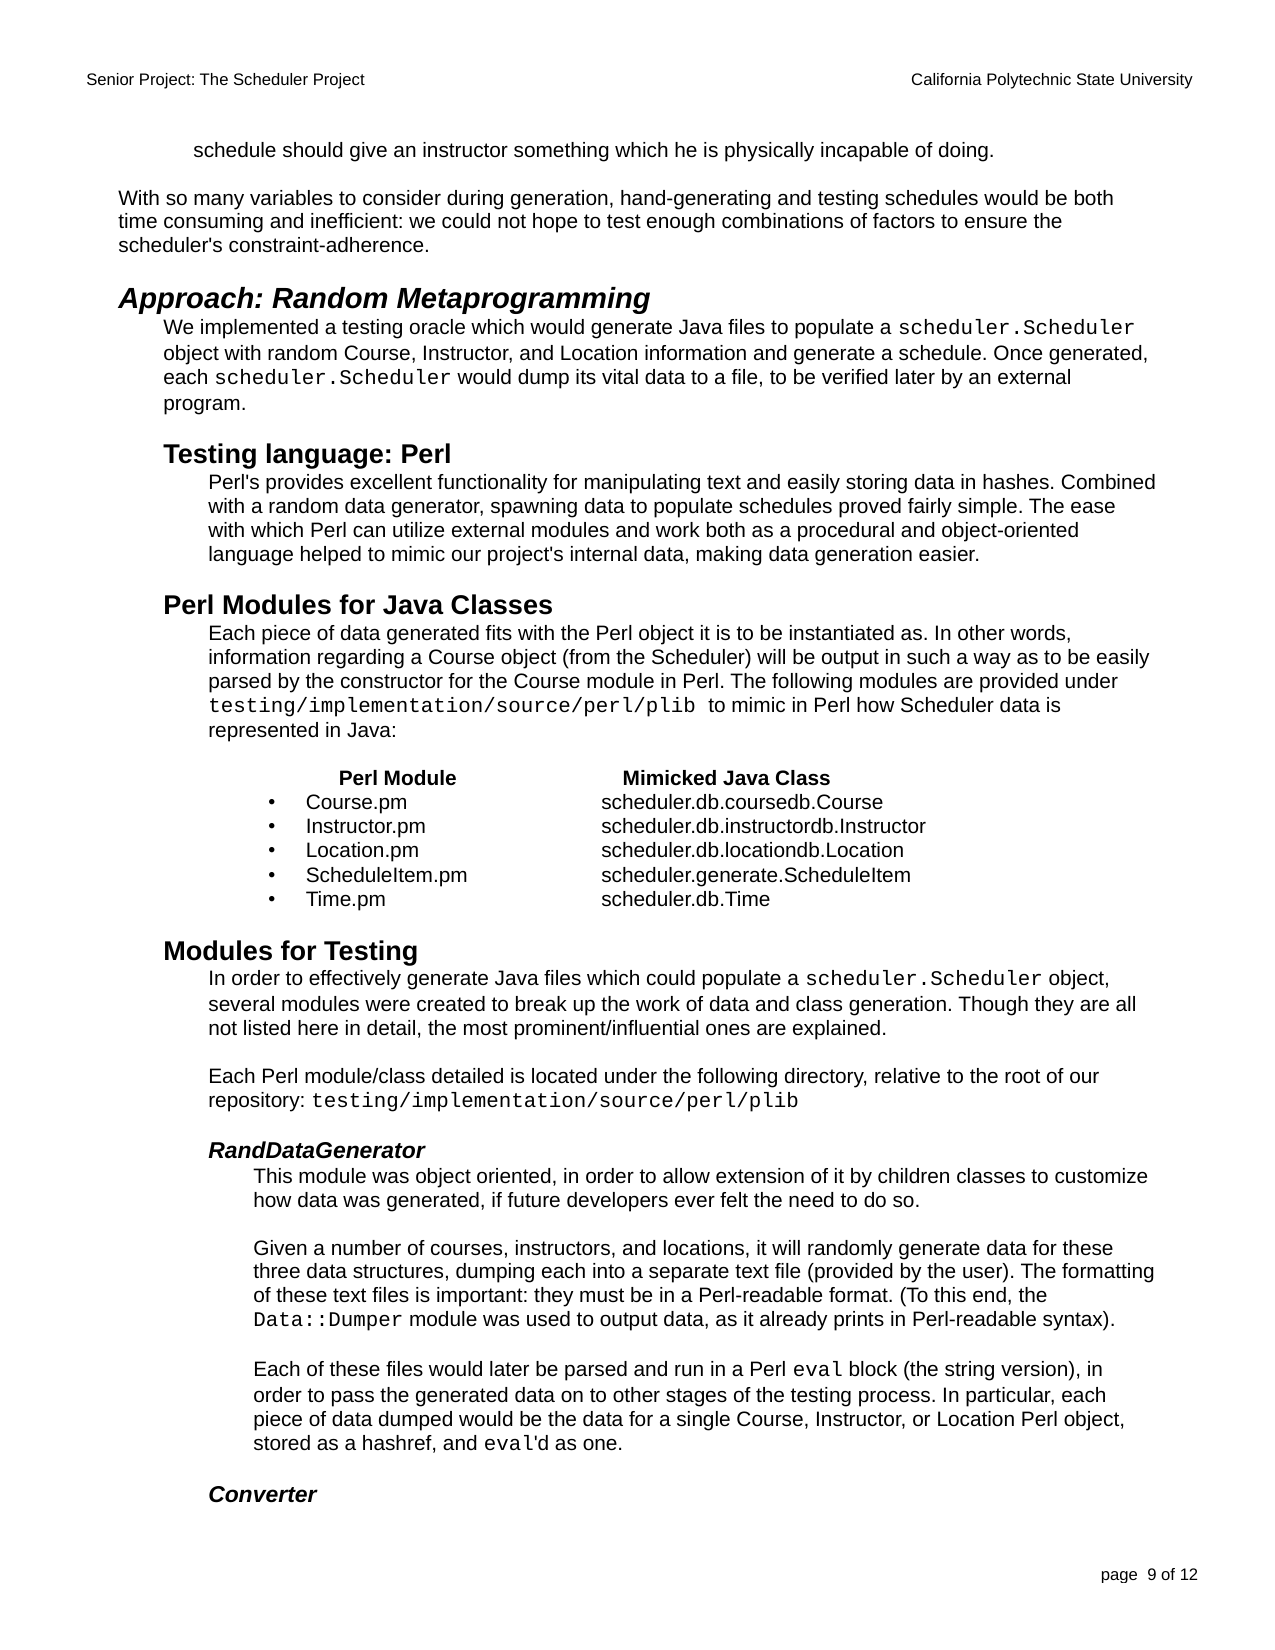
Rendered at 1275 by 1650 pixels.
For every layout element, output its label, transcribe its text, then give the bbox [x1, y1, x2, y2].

text Each of these files would later be parsed and run in a Perl eval block (the string version), in order to pass the generated data on to other stages of the testing process. In particular, each piece of data dumped would be the data for a single Course, Instructor, or Location Perl object, stored as a hashref, and eval'd as one. [253, 1357, 1157, 1457]
text Testing language: Perl [163, 438, 1157, 469]
text Given a number of courses, instructors, and locations, it will randomly generate data for these three data structures, dumping each into a separate text file (provided by the user). The formatting of these text files is important: they must be in a Perl-readable format. (To this end, the Data::Dumper module was used to output data, as it already prints in Perl-readable syntax). [253, 1235, 1157, 1333]
text Converter [208, 1481, 1157, 1507]
list Instructor.pm scheduler.db.instructordb.Instructor [268, 814, 1157, 838]
list Course.pm scheduler.db.coursedb.Course [268, 790, 1157, 814]
list Time.pm scheduler.db.Time [268, 886, 1157, 911]
list ScheduleItem.pm scheduler.generate.ScheduleItem [268, 862, 1157, 886]
text This module was object oriented, in order to allow extension of it by children classes to customize how data was generated, if future developers ever felt the need to do so. [253, 1163, 1157, 1211]
text Approach: Random Metaprogramming [118, 281, 1157, 315]
text Modules for Testing [163, 934, 1157, 966]
text Each piece of data generated fits with the Perl object it is to be instantiated as. In other words, information regarding a Course object (from the Scheduler) will be output in such a way as to be easily parsed by the constructor for the Course module in Perl. The following modules are provided under testing/implementation/source/perl/plib to mimic in Perl how Scheduler data is represented in Java: [208, 621, 1157, 742]
text We implemented a testing oracle which would generate Java files to populate a scheduler.Scheduler object with random Course, Instructor, and Location information and generate a schedule. Once generated, each scheduler.Scheduler would dump its vital data to a file, to be verified later by an external program. [163, 315, 1157, 414]
text In order to effectively generate Java files which could populate a scheduler.Scheduler object, several modules were created to break up the work of data and class generation. Though they are all not listed here in detail, the most prominent/influential ones are explained. [208, 966, 1157, 1039]
text Perl Module Mimicked Java Class [253, 766, 1157, 790]
text Each Perl module/class detailed is located under the following directory, relative to the root of our repository: testing/implementation/source/perl/plib [208, 1063, 1157, 1113]
list Location.pm scheduler.db.locationdb.Location [268, 838, 1157, 862]
text Perl Modules for Java Classes [163, 589, 1157, 621]
text With so many variables to consider during generation, hand-generating and testing schedules would be both time consuming and inefficient: we could not hope to test enough combinations of factors to ensure the scheduler's constraint-adherence. [118, 185, 1157, 257]
list schedule should give an instructor something which he is physically incapable of doing. [156, 137, 1157, 161]
text RandDataGenerator [208, 1137, 1157, 1163]
text Perl's provides excellent functionality for manipulating text and easily storing data in hashes. Combined with a random data generator, spawning data to populate schedules proved fairly simple. The ease with which Perl can utilize external modules and work both as a procedural and object-oriented language helped to mimic our project's internal data, making data generation easier. [208, 469, 1157, 565]
